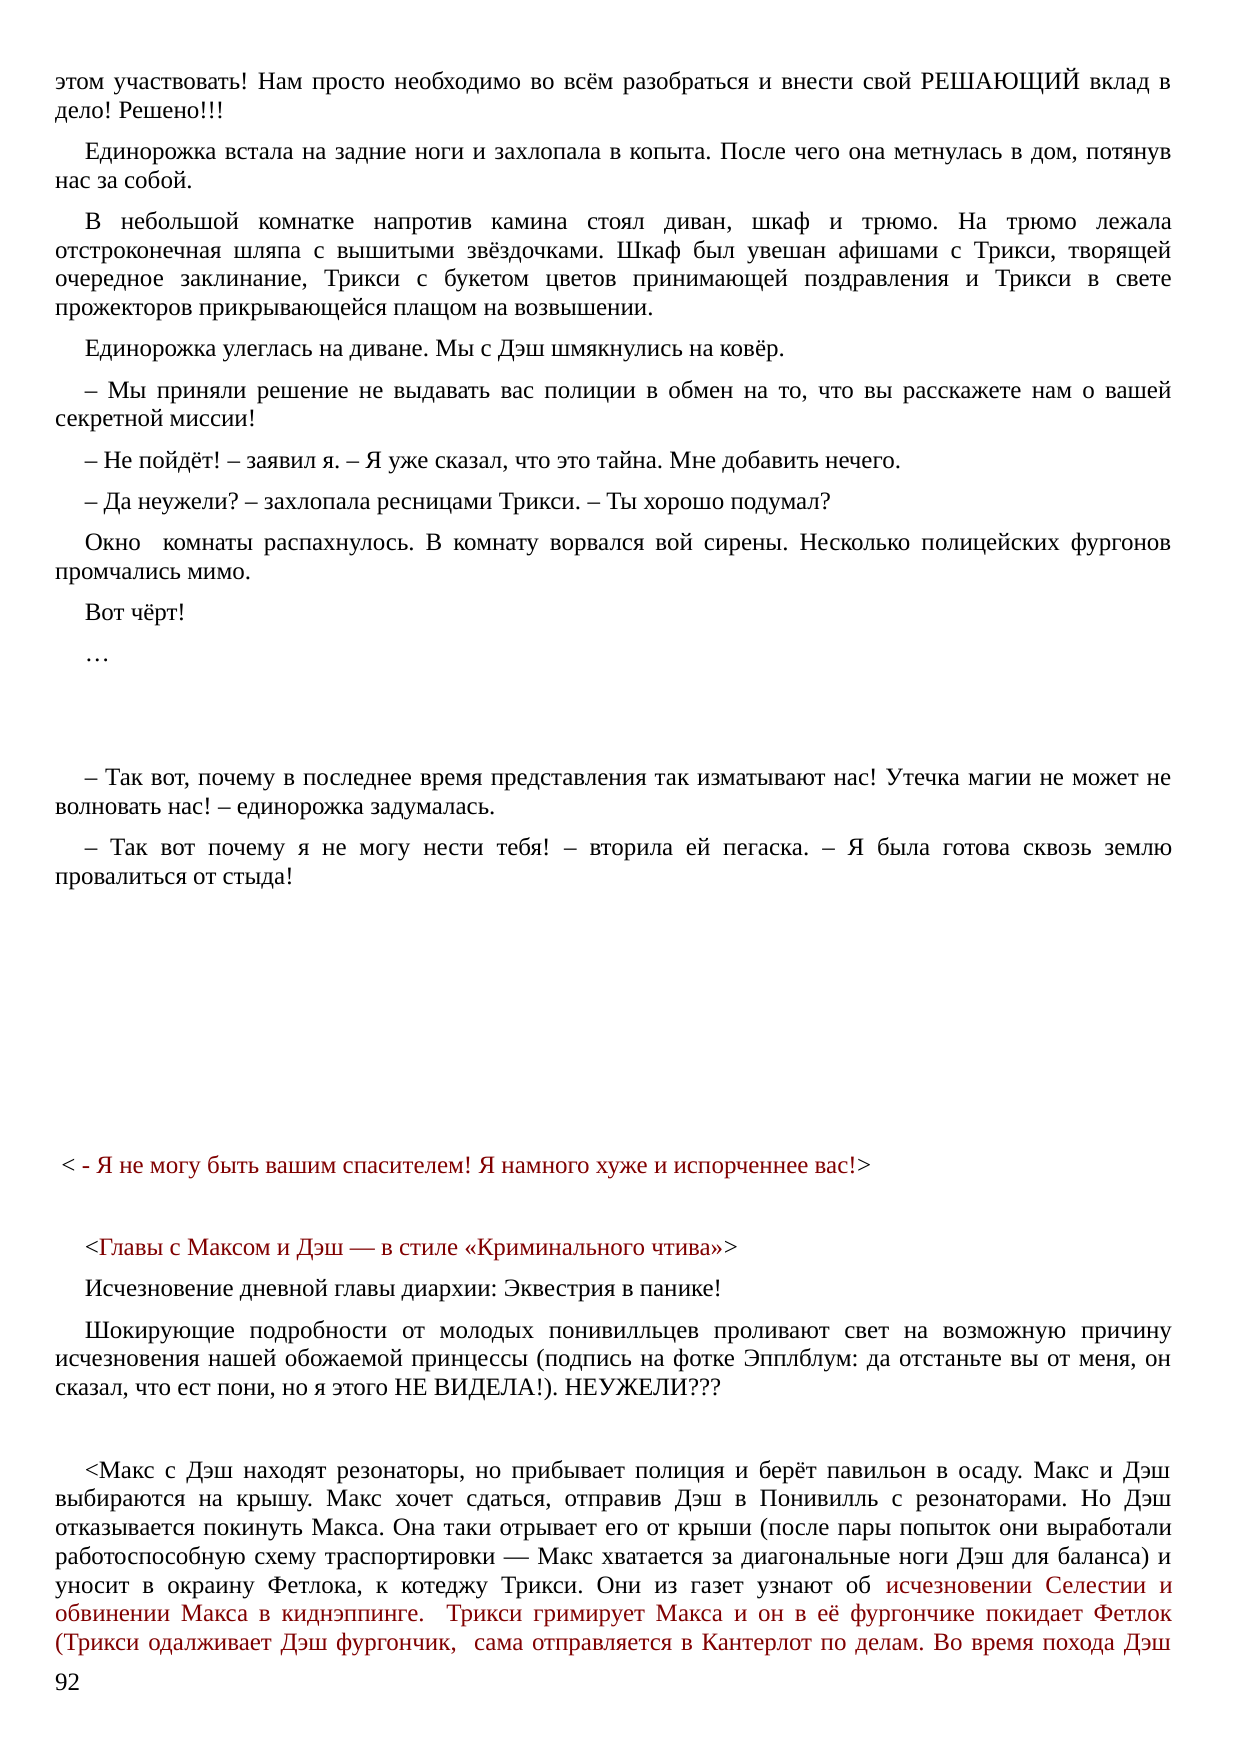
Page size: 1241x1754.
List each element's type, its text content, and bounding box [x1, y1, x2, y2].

text <Главы с Максом и Дэш — в стиле «Криминального чтива»> [55, 1232, 1173, 1261]
text – Так вот почему я не могу нести тебя! – вторила ей пегаска. – Я была готова сквозь землю провалиться от стыда! [55, 832, 1173, 890]
text Исчезновение дневной главы диархии: Эквестрия в панике! [55, 1273, 1173, 1302]
text <Макс с Дэш находят резонаторы, но прибывает полиция и берёт павильон в осаду. Макс и Дэш выбираются на крышу. Макс хочет сдаться, отправив Дэш в Понивилль с резонаторами. Но Дэш отказывается покинуть Макса. Она таки отрывает его от крыши (после пары попыток они выработали работоспособную схему траспортировки — Макс хватается за диагональные ноги Дэш для баланса) и уносит в окраину Фетлока, к котеджу Трикси. Они из газет узнают об исчезновении Селестии и обвинении Макса в киднэппинге. Трикси гримирует Макса и он в её фургончике покидает Фетлок (Трикси одалживает Дэш фургончик, сама отправляется в Кантерлот по делам. Во время похода Дэш [55, 1455, 1173, 1656]
text – Мы приняли решение не выдавать вас полиции в обмен на то, что вы расскажете нам о вашей секретной миссии! [55, 375, 1173, 432]
text – Не пойдёт! – заявил я. – Я уже сказал, что это тайна. Мне добавить нечего. [55, 445, 1173, 473]
text < - Я не могу быть вашим спасителем! Я намного хуже и испорченнее вас!> [55, 1150, 1173, 1178]
text В небольшой комнатке напротив камина стоял диван, шкаф и трюмо. На трюмо лежала отстроконечная шляпа с вышитыми звёздочками. Шкаф был увешан афишами с Трикси, творящей очередное заклинание, Трикси с букетом цветов принимающей поздравления и Трикси в свете прожекторов прикрывающейся плащом на возвышении. [55, 206, 1173, 321]
text Шокирующие подробности от молодых понивилльцев проливают свет на возможную причину исчезновения нашей обожаемой принцессы (подпись на фотке Эпплблум: да отстаньте вы от меня, он сказал, что ест пони, но я этого НЕ ВИДЕЛА!). НЕУЖЕЛИ??? [55, 1315, 1173, 1401]
text Вот чёрт! [55, 597, 1173, 626]
text – Да неужели? – захлопала ресницами Трикси. – Ты хорошо подумал? [55, 486, 1173, 515]
text … [55, 638, 1173, 667]
text – Так вот, почему в последнее время представления так изматывают нас! Утечка магии не может не волновать нас! – единорожка задумалась. [55, 762, 1173, 820]
text этом участвовать! Нам просто необходимо во всём разобраться и внести свой РЕШАЮЩИЙ вклад в дело! Решено!!! [55, 66, 1173, 123]
text Окно комнаты распахнулось. В комнату ворвался вой сирены. Несколько полицейских фургонов промчались мимо. [55, 527, 1173, 585]
text Единорожка улеглась на диване. Мы с Дэш шмякнулись на ковёр. [55, 333, 1173, 362]
text Единорожка встала на задние ноги и захлопала в копыта. После чего она метнулась в дом, потянув нас за собой. [55, 136, 1173, 193]
